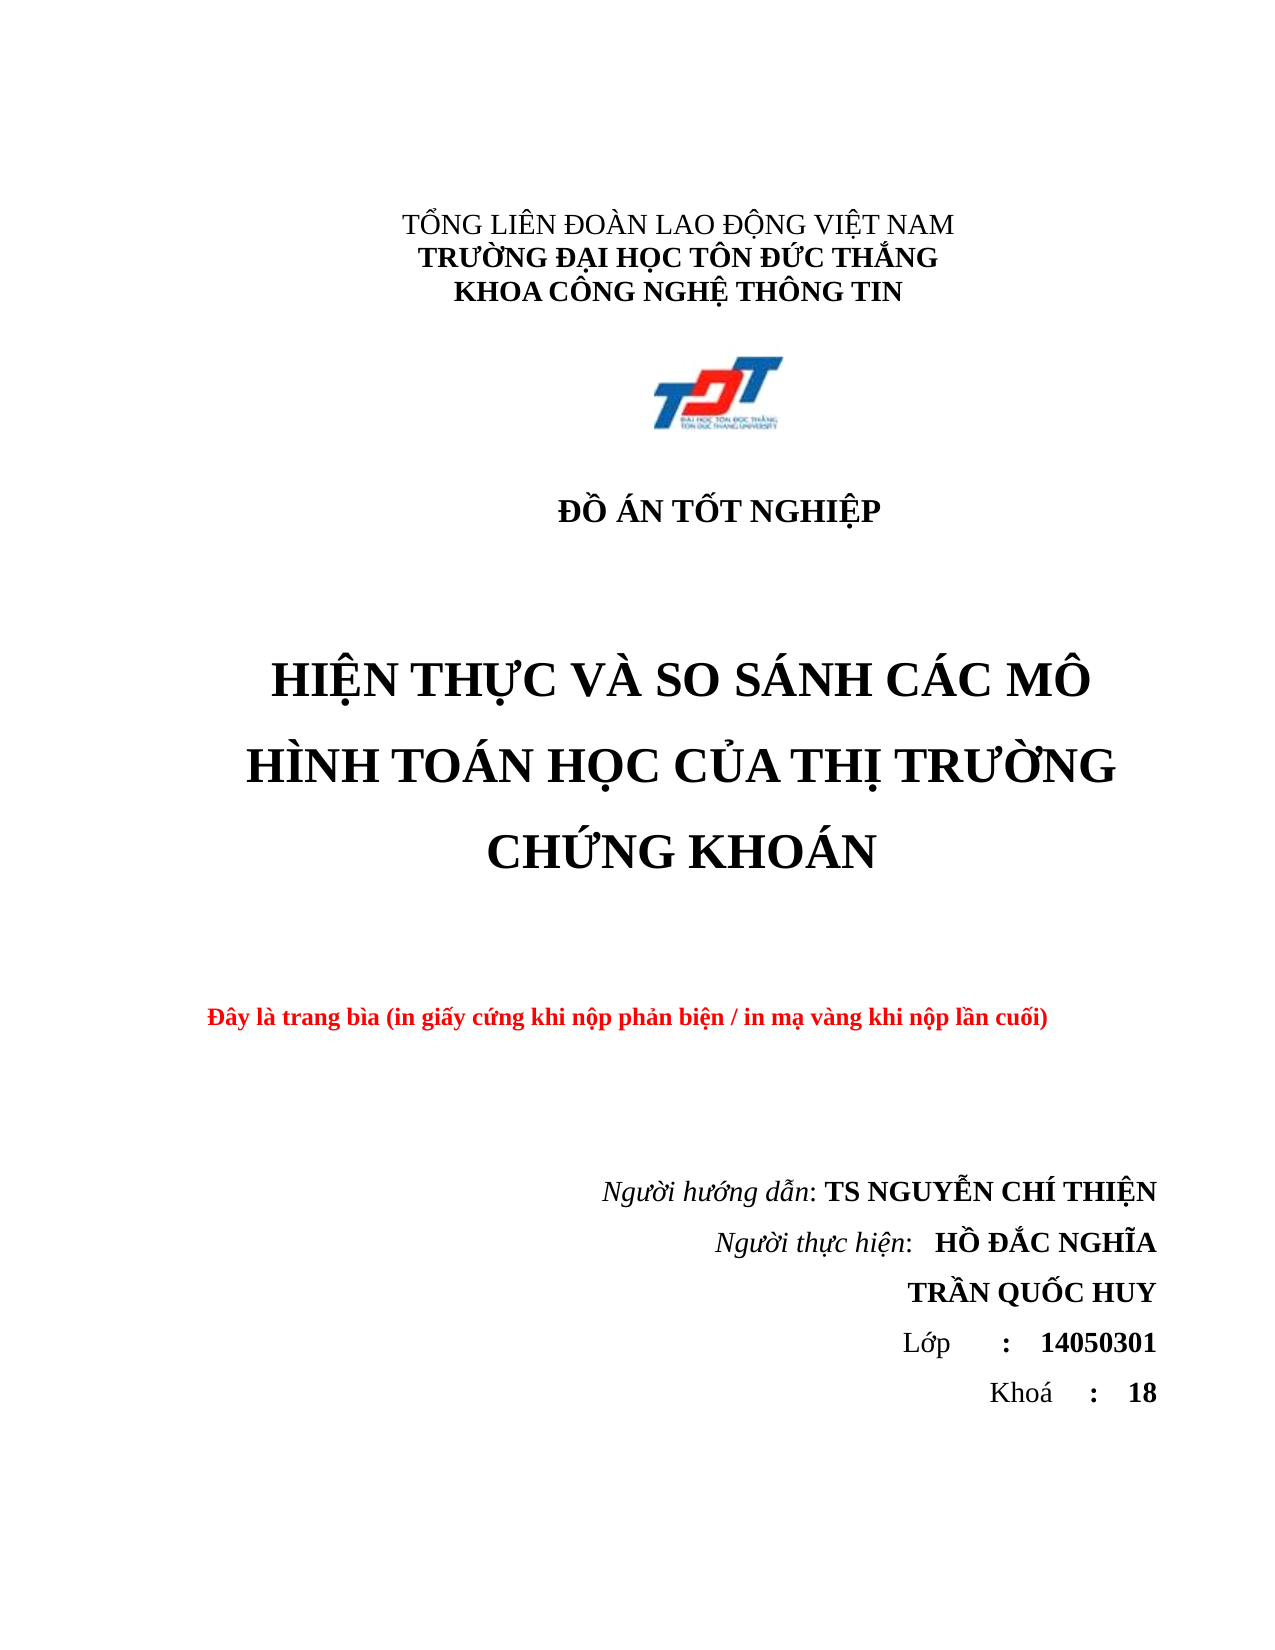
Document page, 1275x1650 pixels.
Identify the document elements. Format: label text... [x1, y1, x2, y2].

text Lớp : 14050301 [207, 1325, 1157, 1359]
text TRẦN QUỐC HUY [207, 1275, 1157, 1308]
picture [653, 336, 784, 458]
text ĐỒ ÁN TỐT NGHIỆP [207, 492, 1157, 530]
text HIỆN THỰC VÀ SO SÁNH CÁC MÔ HÌNH TOÁN HỌC CỦA THỊ TRƯỜNG CHỨNG KHOÁN [207, 650, 1157, 880]
text Người thực hiện: HỒ ĐẮC NGHĨA [207, 1225, 1157, 1258]
text Đây là trang bìa (in giấy cứng khi nộp phản biện / in mạ vàng khi nộp lần cuối) [207, 1002, 1157, 1031]
text KHOA CÔNG NGHỆ THÔNG TIN [207, 274, 1157, 307]
text Người hướng dẫn: TS NGUYỄN CHÍ THIỆN [207, 1174, 1157, 1208]
text TỔNG LIÊN ĐOÀN LAO ĐỘNG VIỆT NAM [207, 207, 1157, 240]
text TRƯỜNG ĐẠI HỌC TÔN ĐỨC THẮNG [207, 240, 1157, 274]
text Khoá : 18 [207, 1376, 1157, 1409]
